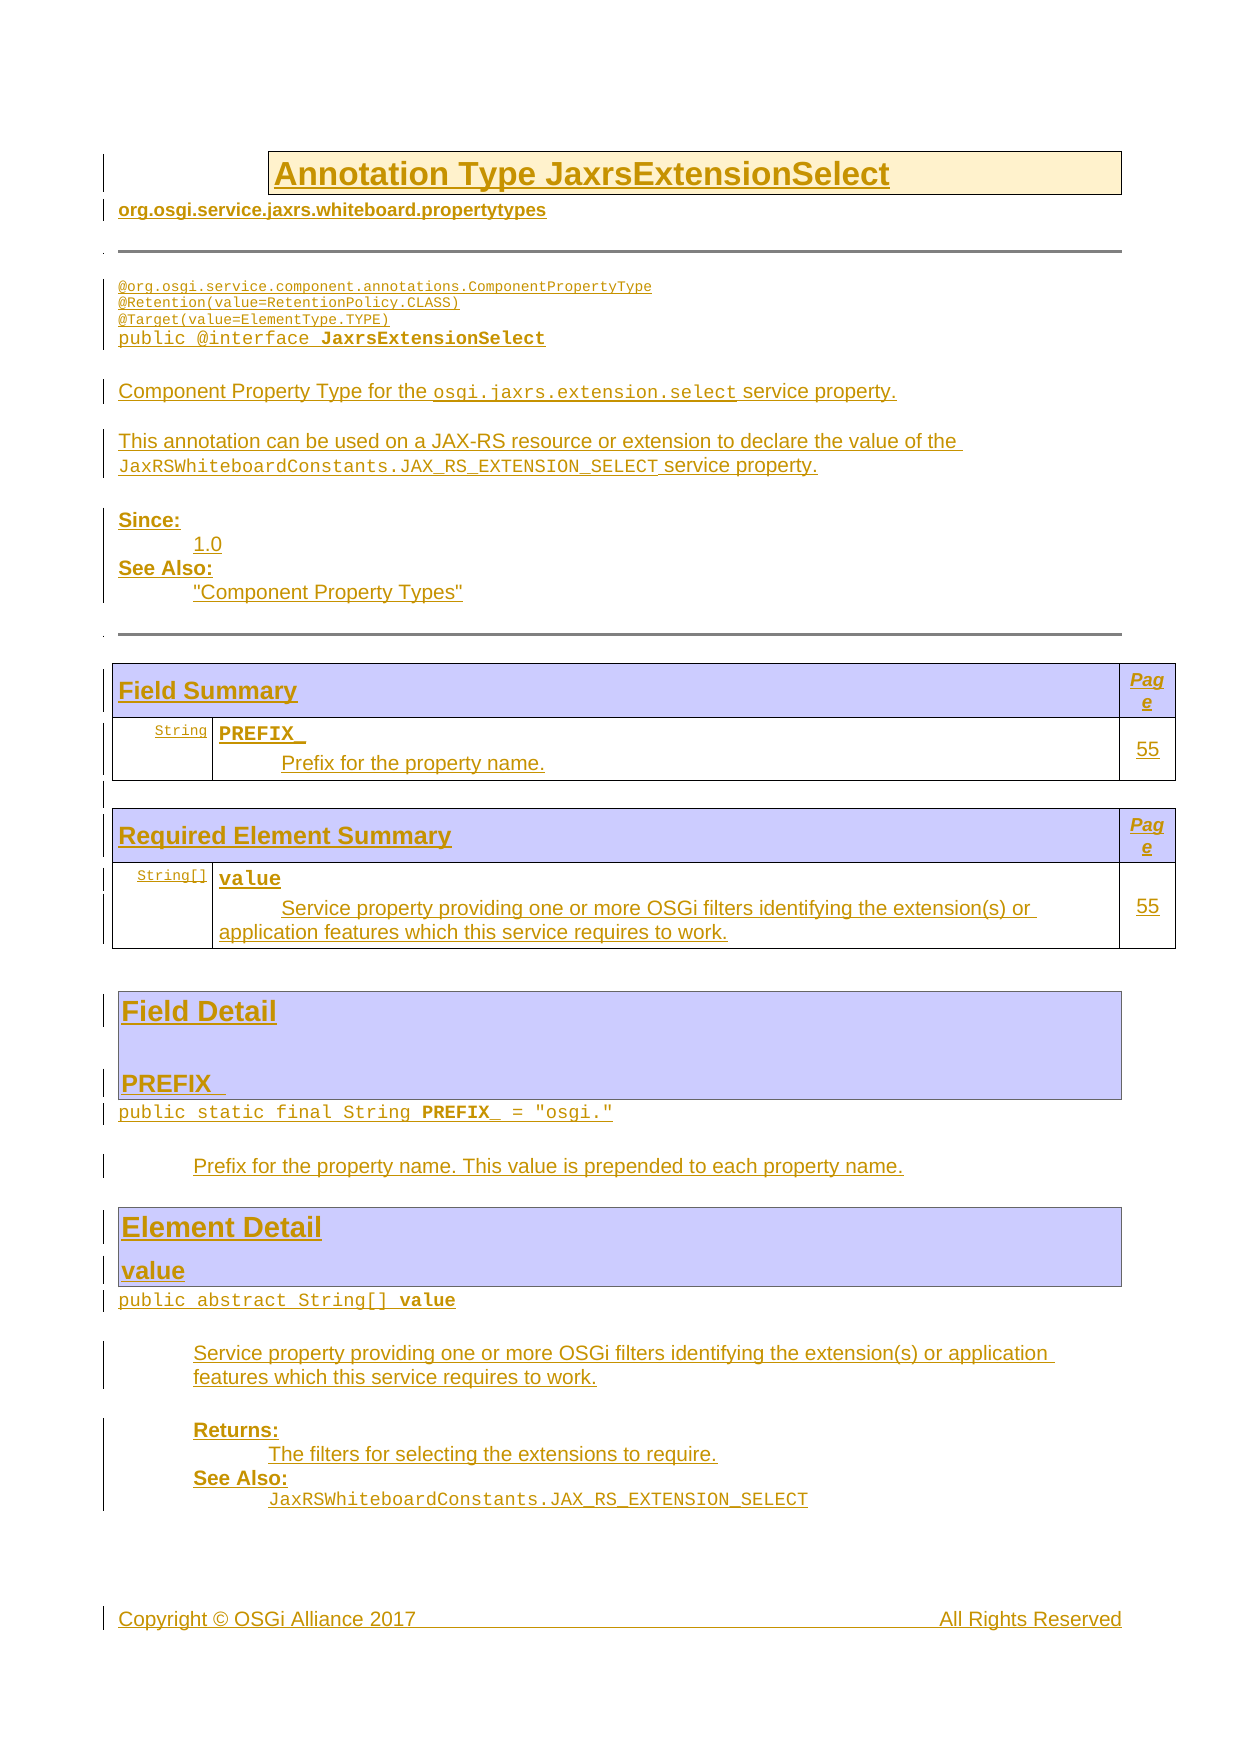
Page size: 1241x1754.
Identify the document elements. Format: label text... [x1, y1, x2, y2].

text public abstract String[] value [118, 1290, 1122, 1312]
table_header Field Summary [113, 664, 1119, 717]
text The filters for selecting the extensions to require. [268, 1442, 1122, 1466]
text Since: [118, 508, 1122, 532]
text JaxRSWhiteboardConstants.JAX_RS_EXTENSION_SELECT [268, 1490, 1122, 1511]
table_header Page [1120, 809, 1175, 862]
text Prefix for the property name. This value is prepended to each property name. [193, 1154, 1122, 1178]
text Returns: [193, 1418, 1122, 1442]
text See Also: [118, 556, 1122, 579]
text public static final String PREFIX_ = "osgi." [118, 1103, 1122, 1124]
text Service property providing one or more OSGi filters identifying the extension(s) or application features which this service requires to work. [193, 1341, 1122, 1389]
table_cell String [113, 718, 212, 779]
text 1.0 [193, 532, 1122, 556]
subtitle value [119, 1252, 1121, 1286]
table_cell 60 [1120, 718, 1175, 779]
text "Component Property Types" [193, 579, 1122, 603]
table_cell PREFIX_ Prefix for the property name. [213, 718, 1119, 779]
text @org.osgi.service.component.annotations.ComponentPropertyType @Retention(value=RetentionPolicy.CLASS) @Target(value=ElementType.TYPE) public @interface JaxrsExtensionSelect [118, 279, 1122, 350]
text org.osgi.service.jaxrs.whiteboard.propertytypes [118, 199, 1122, 221]
table_header Required Element Summary [113, 809, 1119, 862]
subtitle PREFIX_ [119, 1065, 1121, 1099]
subtitle Annotation Type JaxrsExtensionSelect [269, 152, 1121, 194]
subtitle Field Detail [119, 992, 1121, 1027]
table_cell value Service property providing one or more OSGi filters identifying the extension(s) or application features which this service requires to work. [213, 863, 1119, 948]
text Component Property Type for the osgi.jaxrs.extension.select service property. [118, 379, 1122, 404]
text This annotation can be used on a JAX-RS resource or extension to declare the value of the JaxRSWhiteboardConstants.JAX_RS_EXTENSION_SELECT service property. [118, 429, 1122, 478]
text See Also: [193, 1466, 1122, 1490]
table_header Page [1120, 664, 1175, 717]
table_cell 60 [1120, 863, 1175, 948]
subtitle Element Detail [119, 1208, 1121, 1243]
table_cell String[] [113, 863, 212, 948]
